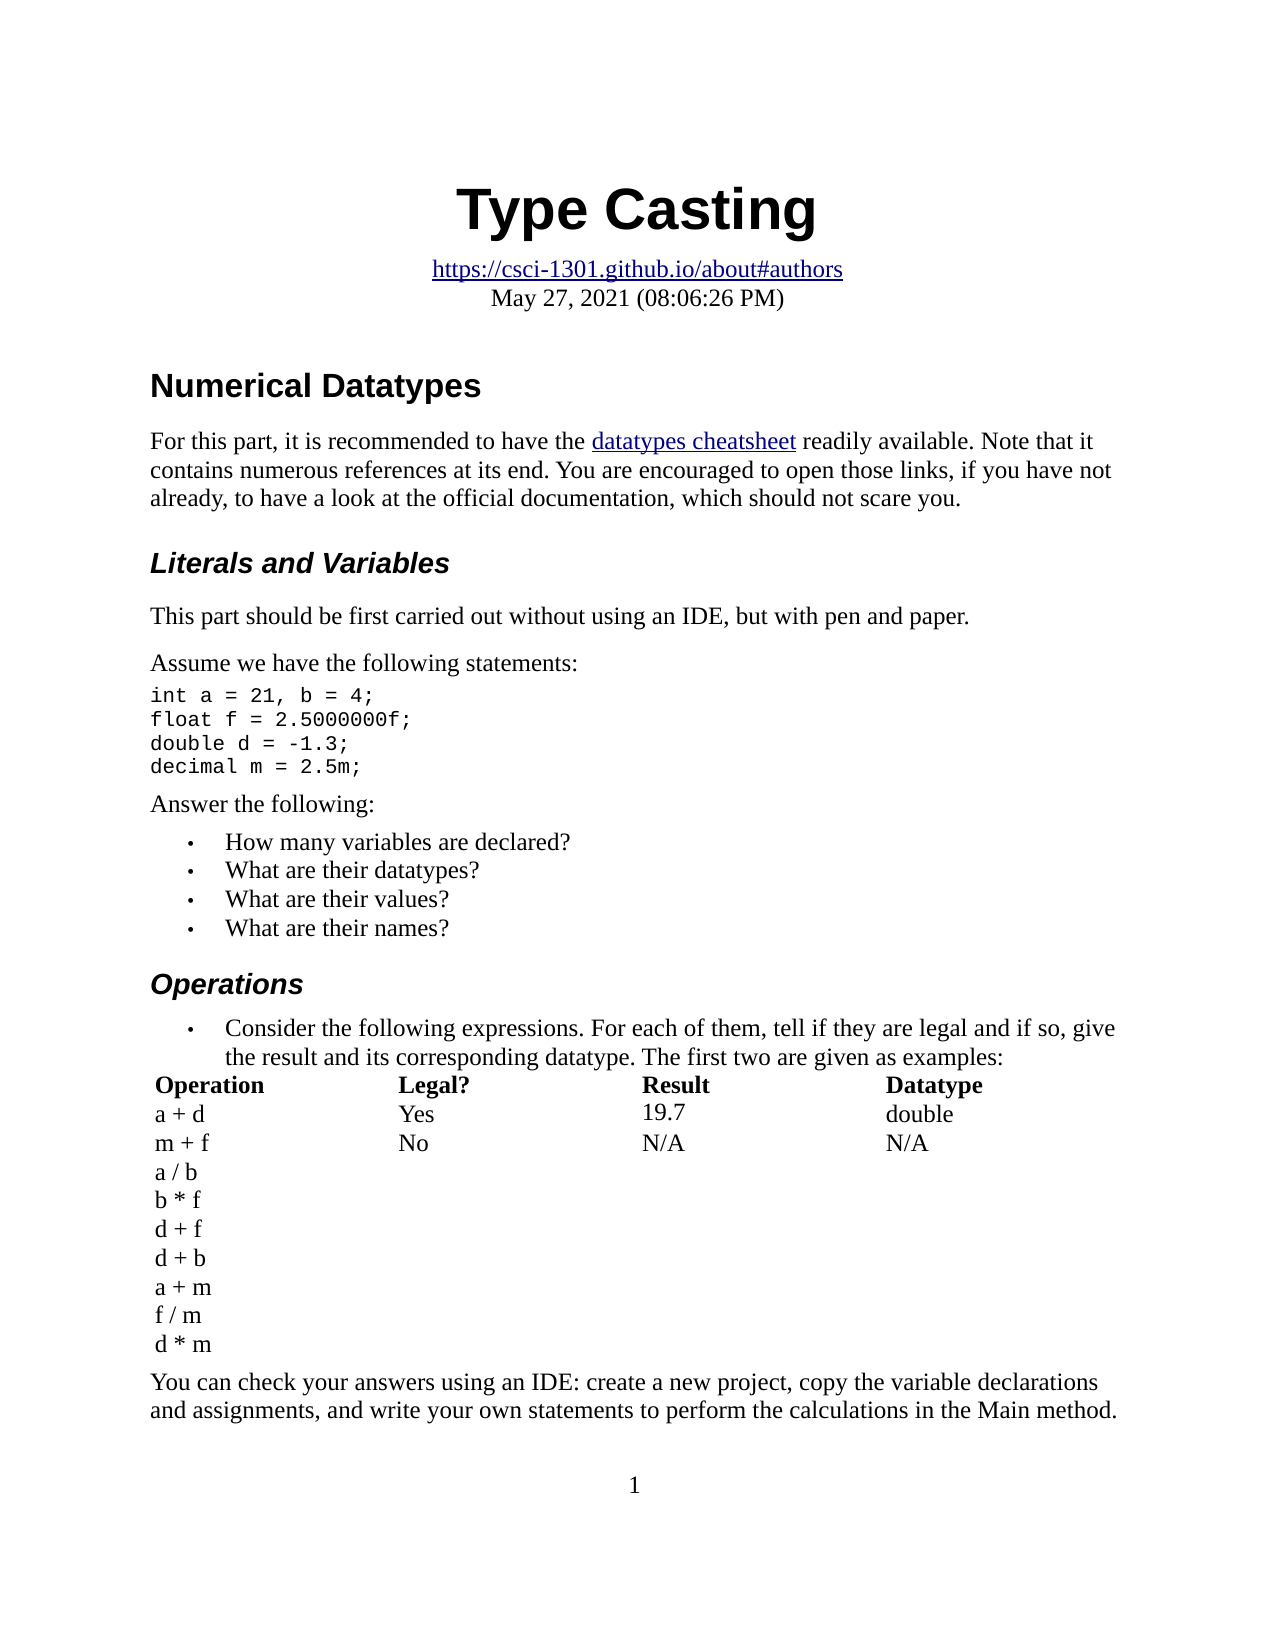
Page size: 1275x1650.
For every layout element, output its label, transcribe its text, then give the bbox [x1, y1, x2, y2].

table_cell N/A [881, 1128, 1125, 1157]
subtitle Operations [150, 967, 1125, 1000]
table_cell d + b [150, 1243, 394, 1272]
table_cell [881, 1300, 1125, 1329]
text decimal m = 2.5m; [150, 756, 1125, 780]
table_cell f / m [150, 1300, 394, 1329]
table_cell [638, 1157, 881, 1185]
subtitle Numerical Datatypes [150, 366, 1125, 404]
table_cell [394, 1300, 637, 1329]
text Assume we have the following statements: [150, 648, 1125, 677]
table_cell [394, 1214, 637, 1243]
table_cell b * f [150, 1185, 394, 1214]
text float f = 2.5000000f; [150, 709, 1125, 733]
table_cell double [881, 1099, 1125, 1128]
list What are their names? [187, 913, 1125, 942]
table_cell N/A [638, 1128, 881, 1157]
text You can check your answers using an IDE: create a new project, copy the variable declarations and assignments, and write your own statements to perform the calculations in the Main method. [150, 1367, 1125, 1424]
table_cell d * m [150, 1329, 394, 1358]
table_cell m + f [150, 1128, 394, 1157]
table_cell [881, 1214, 1125, 1243]
table_cell [638, 1243, 881, 1272]
table_cell a + d [150, 1099, 394, 1128]
table_cell [638, 1272, 881, 1300]
list Consider the following expressions. For each of them, tell if they are legal and if so, give the result and its corresponding datatype. The first two are given as examples: [187, 1013, 1125, 1070]
list What are their values? [187, 884, 1125, 913]
table_cell [394, 1185, 637, 1214]
table_cell [881, 1243, 1125, 1272]
text double d = -1.3; [150, 733, 1125, 756]
table_cell a + m [150, 1272, 394, 1300]
table_cell [394, 1243, 637, 1272]
table_cell [881, 1185, 1125, 1214]
table_cell Yes [394, 1099, 637, 1128]
table_cell [638, 1185, 881, 1214]
list How many variables are declared? [187, 827, 1125, 856]
table_cell a / b [150, 1157, 394, 1185]
table_cell [394, 1272, 637, 1300]
text For this part, it is recommended to have the datatypes cheatsheet readily available. Note that it contains numerous references at its end. You are encouraged to open those links, if you have not already, to have a look at the official documentation, which should not scare you. [150, 426, 1125, 512]
table_header Datatype [881, 1070, 1125, 1099]
table_cell d + f [150, 1214, 394, 1243]
table_header Legal? [394, 1070, 637, 1099]
subtitle Literals and Variables [150, 546, 1125, 580]
table_cell [881, 1157, 1125, 1185]
table_cell [881, 1272, 1125, 1300]
table_header Result [638, 1070, 881, 1099]
table_cell [638, 1329, 881, 1358]
table_header Operation [150, 1070, 394, 1099]
table_cell [394, 1157, 637, 1185]
title Type Casting [150, 175, 1125, 242]
table_cell [394, 1329, 637, 1358]
table_cell [881, 1329, 1125, 1358]
text This part should be first carried out without using an IDE, but with pen and paper. [150, 601, 1125, 630]
text https://csci-1301.github.io/about#authors [150, 254, 1125, 283]
table_cell [638, 1300, 881, 1329]
table_cell [638, 1099, 881, 1128]
table_cell [638, 1214, 881, 1243]
text int a = 21, b = 4; [150, 686, 1125, 709]
text Answer the following: [150, 789, 1125, 818]
list What are their datatypes? [187, 856, 1125, 884]
table_cell No [394, 1128, 637, 1157]
text May 27, 2021 (08:06:26 PM) [150, 283, 1125, 312]
